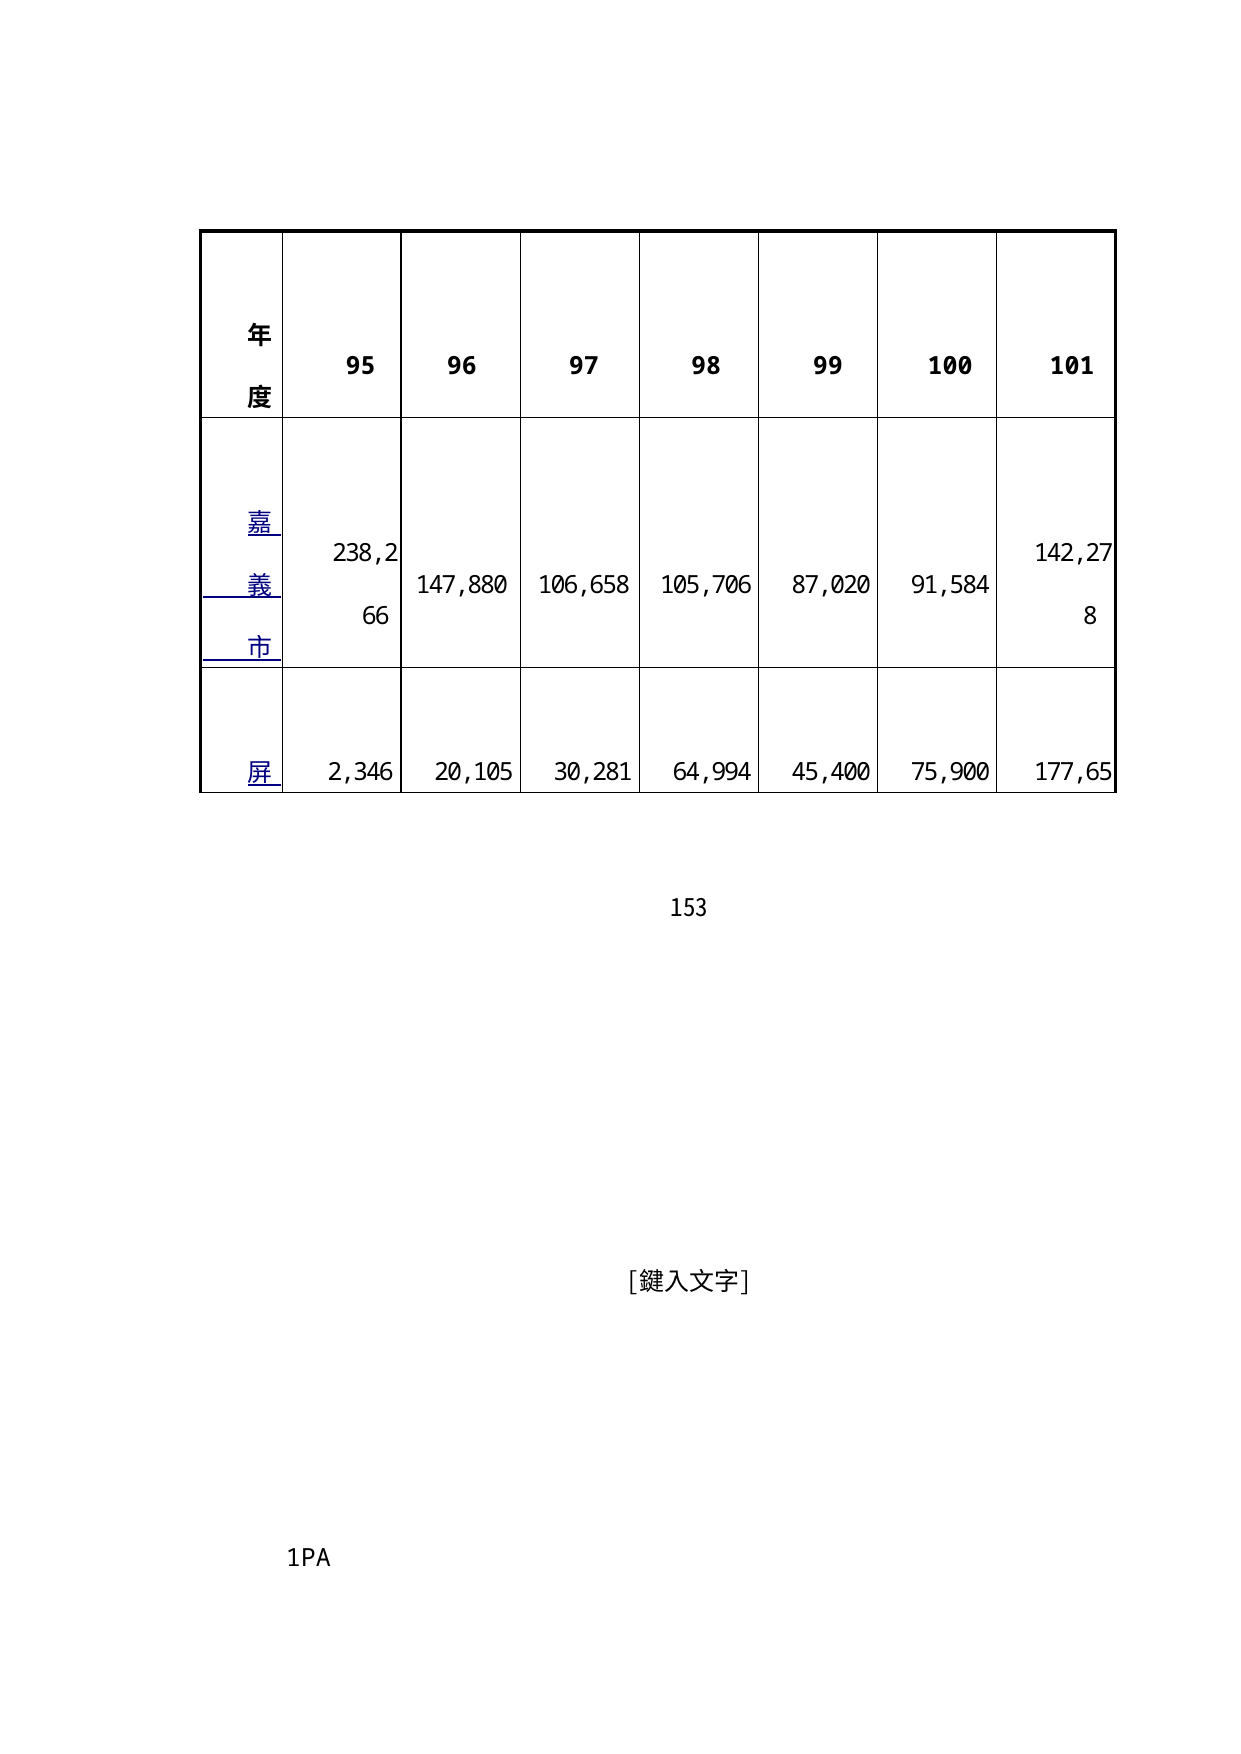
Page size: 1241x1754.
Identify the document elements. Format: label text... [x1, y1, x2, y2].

table_header 100 [878, 233, 996, 417]
table_cell 106,658 [521, 418, 639, 667]
table_header 101 [997, 233, 1114, 417]
table_cell 147,880 [402, 418, 520, 667]
table_cell 2,346 [283, 668, 400, 792]
table_header 95 [283, 233, 400, 417]
table_cell 177,65 [997, 668, 1114, 792]
table_header 96 [402, 233, 520, 417]
table_header 99 [759, 233, 877, 417]
table_cell 45,400 [759, 668, 877, 792]
table_cell 87,020 [759, 418, 877, 667]
table_cell 64,994 [640, 668, 758, 792]
table_cell 238,266 [283, 418, 400, 667]
table_cell 105,706 [640, 418, 758, 667]
table_cell 142,278 [997, 418, 1114, 667]
table_header 98 [640, 233, 758, 417]
table_header 97 [521, 233, 639, 417]
table_cell 75,900 [878, 668, 996, 792]
table_cell 嘉義市 [202, 418, 282, 667]
table_cell 20,105 [402, 668, 520, 792]
table_cell 屏 [202, 668, 282, 792]
table_cell 91,584 [878, 418, 996, 667]
table_header 年度 [202, 233, 282, 417]
table_cell 30,281 [521, 668, 639, 792]
